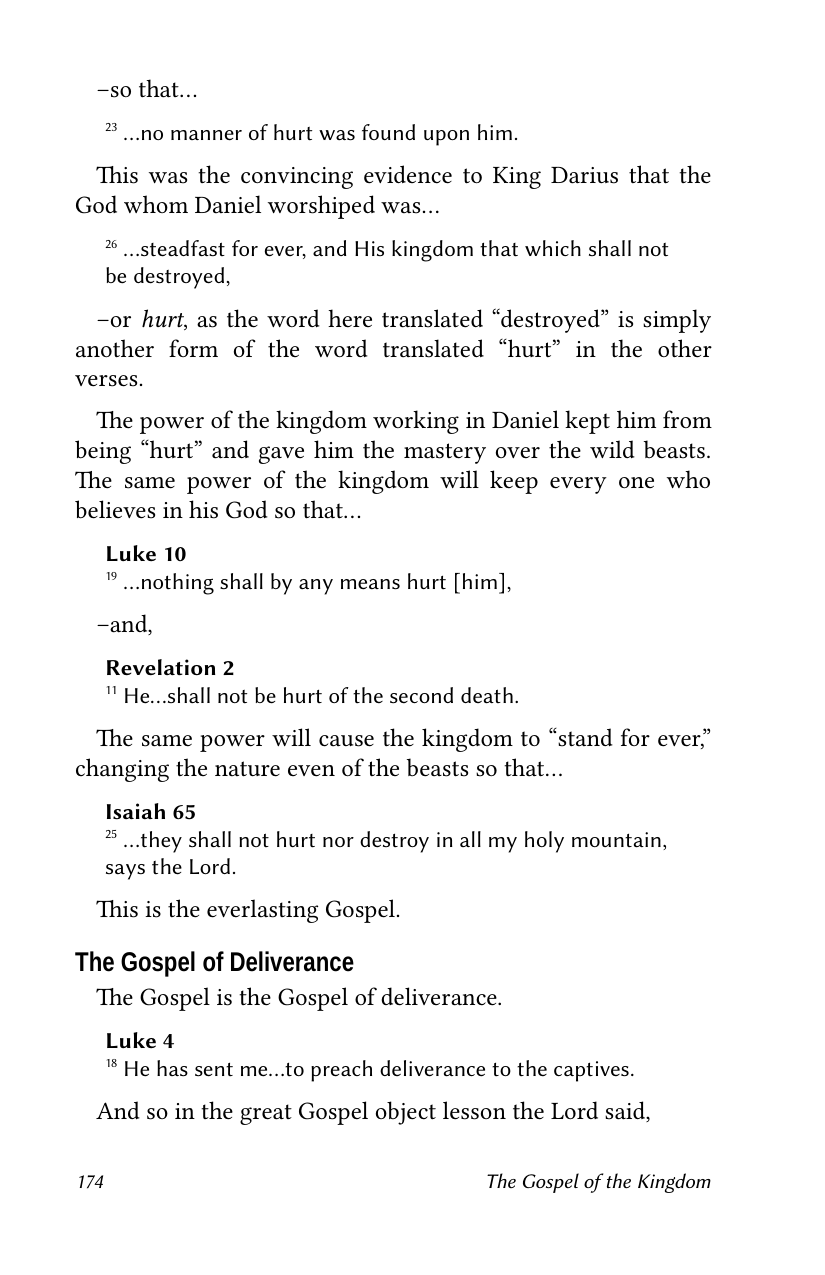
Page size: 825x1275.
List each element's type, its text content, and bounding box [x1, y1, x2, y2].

text 26 ...steadfast for ever, and His kingdom that which shall not be destroyed, [105, 236, 682, 289]
text The same power will cause the kingdom to “stand for ever,” changing the nature even of the beasts so that… [75, 724, 712, 783]
text 25 ...they shall not hurt nor destroy in all my holy mountain, says the Lord. [105, 827, 682, 880]
text –or hurt, as the word here translated “destroyed” is simply another form of the word translated “hurt” in the other verses. [75, 305, 712, 393]
text And so in the great Gospel object lesson the Lord said, [75, 1097, 712, 1126]
text –so that… [75, 75, 712, 103]
text The power of the kingdom working in Daniel kept him from being “hurt” and gave him the mastery over the wild beasts. The same power of the kingdom will keep every one who believes in his God so that… [75, 406, 712, 525]
text 18 He has sent me...to preach deliverance to the captives. [105, 1056, 682, 1082]
text The Gospel is the Gospel of deliverance. [75, 983, 712, 1012]
text 23 ...no manner of hurt was found upon him. [105, 120, 682, 146]
text –and, [75, 610, 712, 639]
subtitle The Gospel of Deliverance [75, 946, 712, 977]
text 19 ...nothing shall by any means hurt [him], [105, 569, 682, 595]
text Isaiah 65 [105, 799, 712, 825]
text This is the everlasting Gospel. [75, 895, 712, 924]
text This was the convincing evidence to King Darius that the God whom Daniel worshiped was… [75, 162, 712, 220]
text Revelation 2 [105, 655, 712, 681]
text Luke 10 [105, 541, 712, 567]
text 11 He...shall not be hurt of the second death. [105, 683, 682, 709]
text Luke 4 [105, 1028, 712, 1054]
